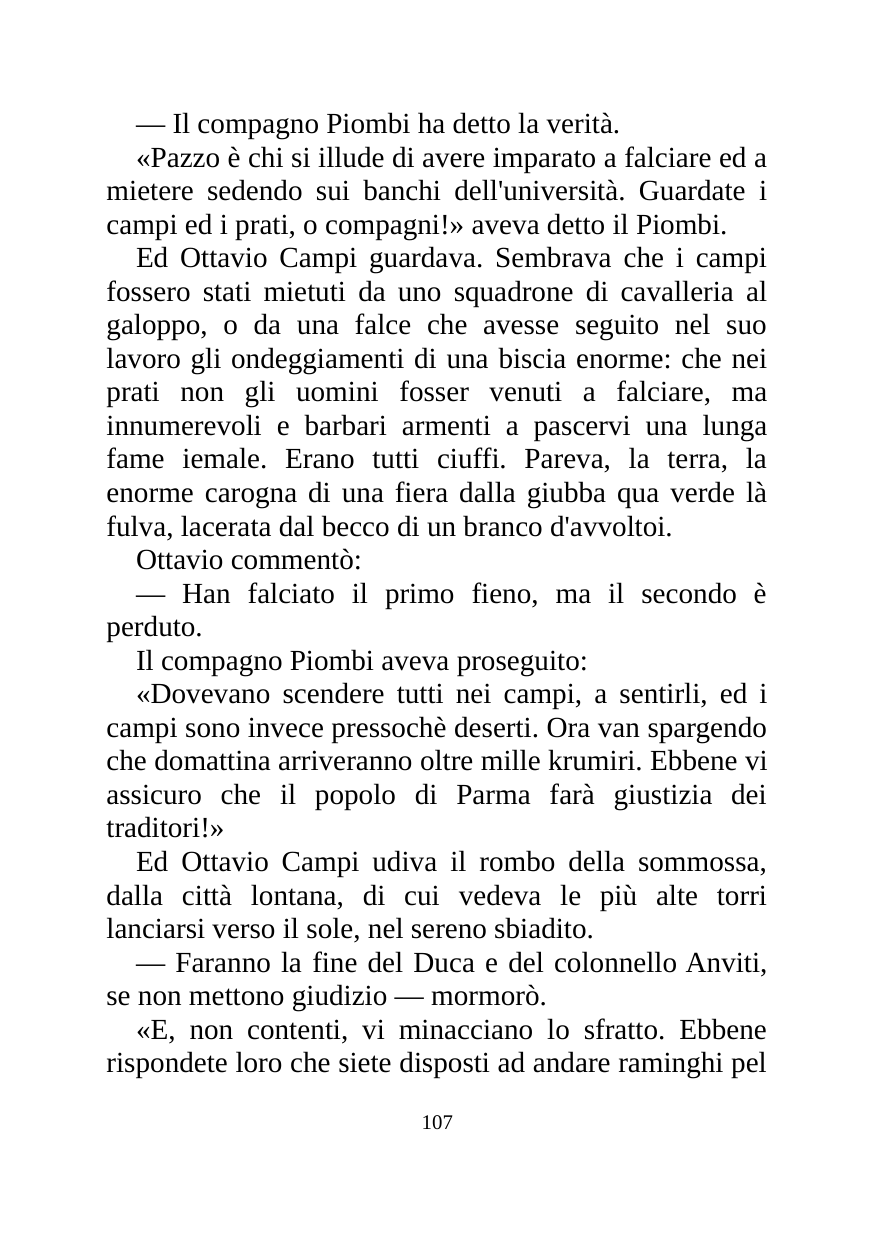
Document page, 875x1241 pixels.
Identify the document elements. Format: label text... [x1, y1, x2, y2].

text «Dovevano scendere tutti nei campi, a sentirli, ed i campi sono invece pressochè deserti. Ora van spargendo che domattina arriveranno oltre mille krumiri. Ebbene vi assicuro che il popolo di Parma farà giustizia dei traditori!» [106, 676, 768, 844]
text — Il compagno Piombi ha detto la verità. [106, 106, 768, 140]
text — Han falciato il primo fieno, ma il secondo è perduto. [106, 576, 768, 643]
text Ed Ottavio Campi guardava. Sembrava che i campi fossero stati mietuti da uno squadrone di cavalleria al galoppo, o da una falce che avesse seguito nel suo lavoro gli ondeggiamenti di una biscia enorme: che nei prati non gli uomini fosser venuti a falciare, ma innumerevoli e barbari armenti a pascervi una lunga fame iemale. Erano tutti ciuffi. Pareva, la terra, la enorme carogna di una fiera dalla giubba qua verde là fulva, lacerata dal becco di un branco d'avvoltoi. [106, 240, 768, 542]
text Il compagno Piombi aveva proseguito: [106, 643, 768, 676]
text Ed Ottavio Campi udiva il rombo della sommossa, dalla città lontana, di cui vedeva le più alte torri lanciarsi verso il sole, nel sereno sbiadito. [106, 844, 768, 945]
text «E, non contenti, vi minacciano lo sfratto. Ebbene rispondete loro che siete disposti ad andare raminghi pel [106, 1012, 768, 1079]
text «Pazzo è chi si illude di avere imparato a falciare ed a mietere sedendo sui banchi dell'università. Guardate i campi ed i prati, o compagni!» aveva detto il Piombi. [106, 140, 768, 240]
text — Faranno la fine del Duca e del colonnello Anviti, se non mettono giudizio — mormorò. [106, 945, 768, 1012]
text Ottavio commentò: [106, 542, 768, 576]
